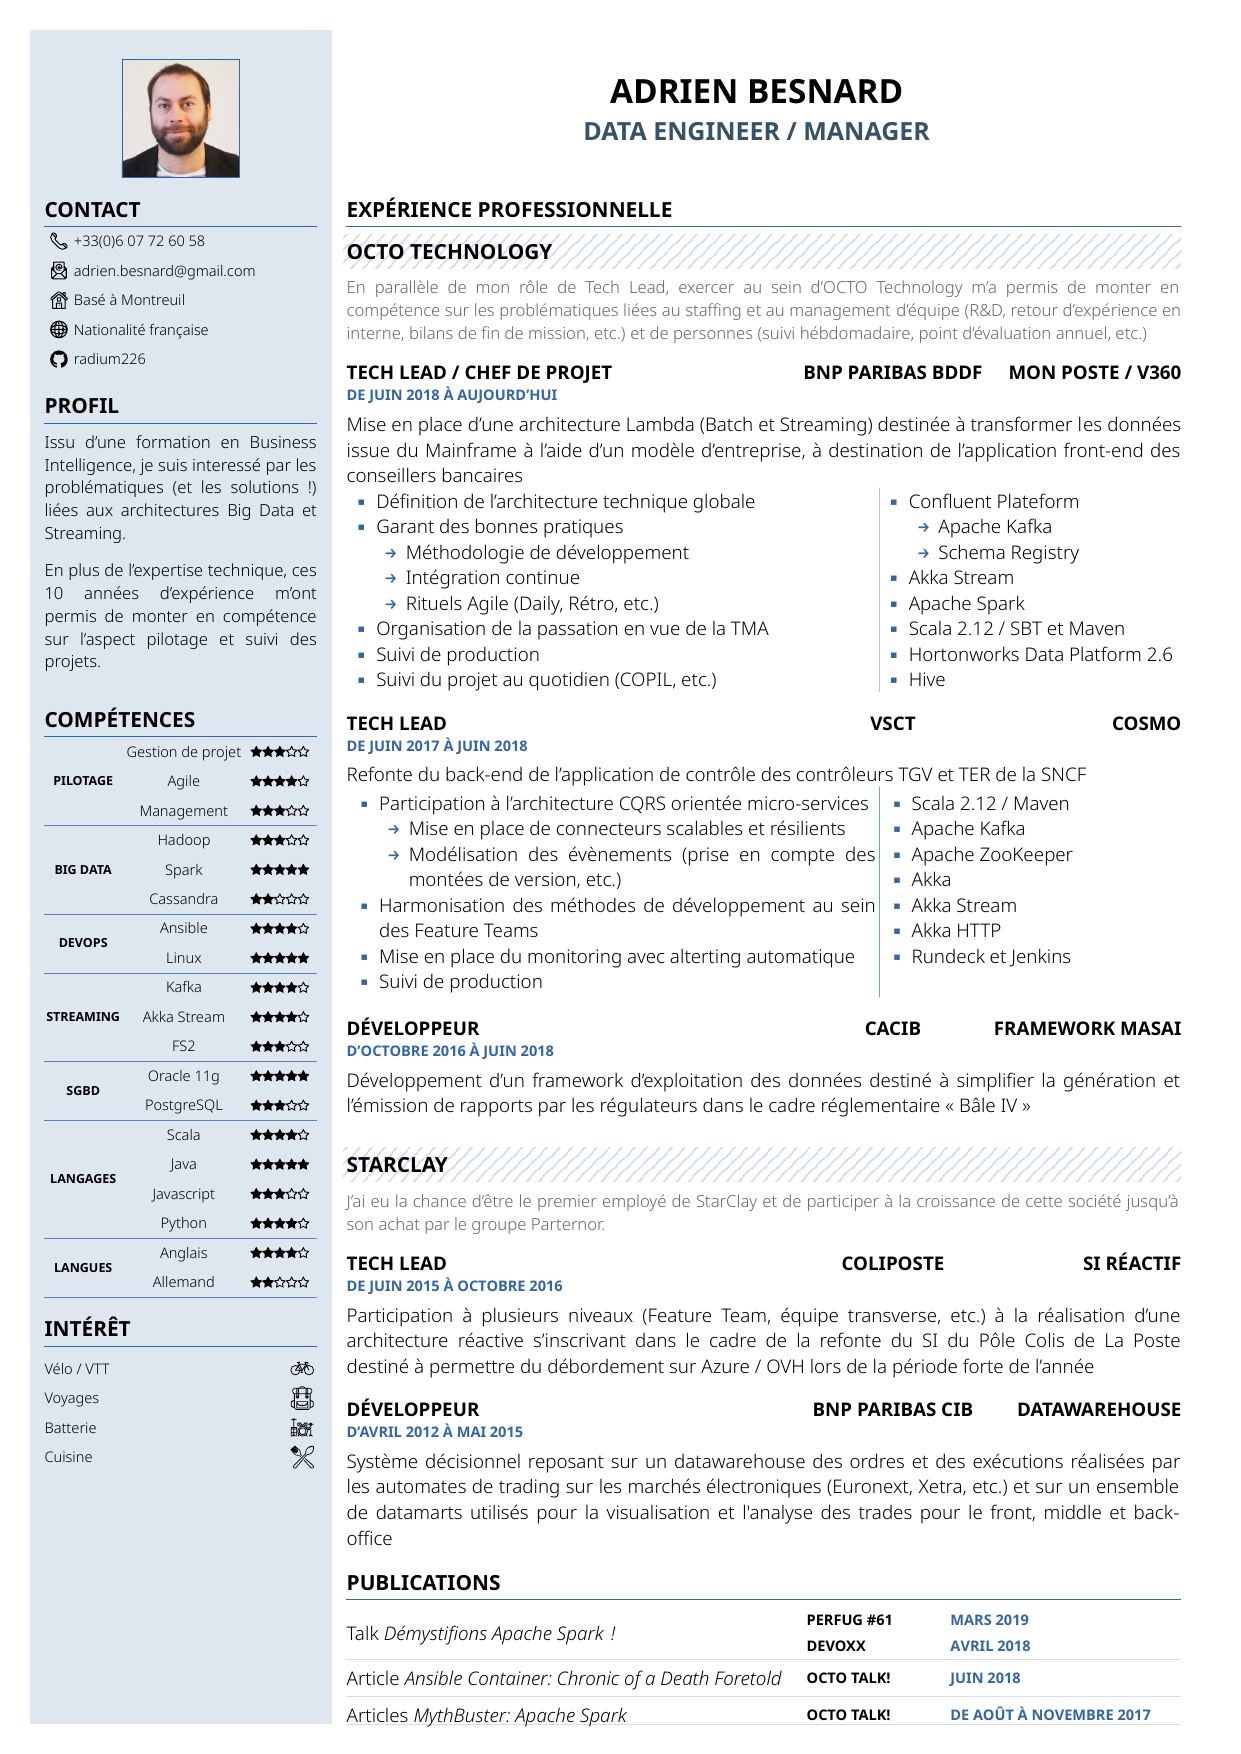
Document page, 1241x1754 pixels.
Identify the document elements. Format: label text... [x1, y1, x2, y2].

table_header Adrien Besnard Data engineer / Manager [332, 30, 1211, 177]
table_cell OCTO Talk! [806, 1660, 950, 1696]
table_cell Big Data [44, 826, 124, 913]
table_cell Cassandra [125, 884, 243, 913]
table_header Mise en place d’une architecture Lambda (Batch et Streaming) destinée à transformer les données issue du Mainframe à l’aide d’un modèle d’entreprise, à destination de l’application front-end des conseillers bancaires [346, 411, 1181, 488]
table_cell [243, 1267, 317, 1297]
table_header Talk Démystifions Apache Spark ! [346, 1607, 806, 1659]
table_cell avril 2018 [950, 1633, 1181, 1659]
table_cell Javascript [125, 1179, 243, 1208]
table_cell Scala 2.12 / Maven Apache Kafka Apache ZooKeeper Akka Akka Stream Akka HTTP Rundeck et Jenkins [880, 787, 1181, 997]
table_cell [243, 1179, 317, 1208]
table_cell Article Ansible Container: Chronic of a Death Foretold [346, 1660, 806, 1696]
table_cell [243, 1002, 317, 1031]
table_cell Articles MythBuster: Apache Spark [346, 1697, 806, 1724]
table_cell [243, 1031, 317, 1061]
table_cell Scala [125, 1121, 243, 1149]
table_cell Langages [44, 1121, 124, 1238]
table_cell Définition de l’architecture technique globale Garant des bonnes pratiques Méthodologie de développement Intégration continue Rituels Agile (Daily, Rétro, etc.) Organisation de la passation en vue de la TMA Suivi de production Suivi du projet au quotidien (COPIL, etc.) [346, 488, 879, 692]
table_cell [243, 1208, 317, 1238]
table_cell [243, 1121, 317, 1149]
table_header PerfUG #61 [806, 1607, 950, 1633]
table_cell Linux [125, 943, 243, 972]
table_cell [44, 256, 74, 285]
table_header [288, 1354, 317, 1383]
table_cell adrien.besnard@gmail.com [74, 256, 317, 285]
table_header Système décisionnel reposant sur un datawarehouse des ordres et des exécutions réalisées par les automates de trading sur les marchés électroniques (Euronext, Xetra, etc.) et sur un ensemble de datamarts utilisés pour la visualisation et l'analyse des trades pour le front, middle et back-office [346, 1448, 1181, 1550]
picture [343, 234, 1182, 269]
table_cell [288, 1383, 317, 1413]
table_cell Batterie [44, 1413, 287, 1442]
table_header [30, 30, 332, 177]
table_cell Java [125, 1149, 243, 1179]
table_cell DevOps [44, 915, 124, 972]
table_cell [243, 915, 317, 943]
table_header Pilotage [44, 737, 124, 825]
table_cell Streaming [44, 974, 124, 1061]
table_cell Agile [125, 766, 243, 796]
table_cell [243, 1239, 317, 1267]
table_cell [243, 943, 317, 972]
table_cell Oracle 11g [125, 1062, 243, 1090]
table_cell Expérience professionnelle OCTO Technology En parallèle de mon rôle de Tech Lead, exercer au sein d’OCTO Technology m’a permis de monter en compétence sur les problématiques liées au staffing et au management d’équipe (R&D, retour d’expérience en interne, bilans de fin de mission, etc.) et de personnes (suivi hébdomadaire, point d’évaluation annuel, etc.) Tech Lead / Chef de projet BNP Paribas BDDF Mon Poste / V360 De juin 2018 à aujourd’hui Tech Lead VSCT COSMO De juin 2017 à juin 2018 Développeur CACIB Framework MASAI D’octobre 2016 à juin 2018 StarClay J’ai eu la chance d’être le premier employé de StarClay et de participer à la croissance de cette société jusqu’à son achat par le groupe Parternor. Tech Lead Coliposte SI Réactif De juin 2015 à octobre 2016 Développeur BNP Paribas CIB Datawarehouse D’avril 2012 à mai 2015 Publications Formations EISTI De septembre 2007 à Mai 2009 Option Décisionnel Filiale Management des Systèmes d’Information [332, 177, 1211, 1724]
table_cell [243, 1062, 317, 1090]
table_header [243, 737, 317, 766]
table_cell Management [125, 796, 243, 825]
table_header Vélo / VTT [44, 1354, 287, 1383]
picture [343, 1147, 1182, 1182]
table_header Gestion de projet [125, 737, 243, 766]
table_cell Juin 2018 [950, 1660, 1181, 1696]
table_cell Spark [125, 855, 243, 884]
table_cell OCTO Talk! [806, 1697, 950, 1724]
table_cell [44, 285, 74, 315]
table_cell FS2 [125, 1031, 243, 1061]
table_cell [243, 1149, 317, 1179]
table_cell [288, 1413, 317, 1442]
table_cell Anglais [125, 1239, 243, 1267]
table_cell radium226 [74, 344, 317, 374]
table_cell Cuisine [44, 1442, 287, 1472]
table_cell Kafka [125, 974, 243, 1002]
table_cell Python [125, 1208, 243, 1238]
table_header Participation à plusieurs niveaux (Feature Team, équipe transverse, etc.) à la réalisation d’une architecture réactive s’inscrivant dans le cadre de la refonte du SI du Pôle Colis de La Poste destiné à permettre du débordement sur Azure / OVH lors de la période forte de l’année [346, 1302, 1181, 1379]
table_cell Langues [44, 1239, 124, 1297]
table_cell [243, 855, 317, 884]
table_cell [243, 1090, 317, 1120]
table_cell Devoxx [806, 1633, 950, 1659]
table_cell De août à novembre 2017 [950, 1697, 1181, 1724]
table_cell [243, 884, 317, 913]
table_cell [243, 766, 317, 796]
table_cell [44, 344, 74, 374]
picture [123, 60, 239, 177]
table_cell Akka Stream [125, 1002, 243, 1031]
table_cell [44, 315, 74, 344]
table_cell [288, 1442, 317, 1472]
table_cell Contact Profil Issu d’une formation en Business Intelligence, je suis interessé par les problématiques (et les solutions !) liées aux architectures Big Data et Streaming. En plus de l’expertise technique, ces 10 années d’expérience m’ont permis de monter en compétence sur l’aspect pilotage et suivi des projets. Compétences Intérêt [30, 177, 332, 1724]
table_cell SGBD [44, 1062, 124, 1120]
table_cell [243, 796, 317, 825]
table_cell [243, 826, 317, 854]
table_cell Hadoop [125, 826, 243, 854]
table_cell Nationalité française [74, 315, 317, 344]
table_header Développement d’un framework d’exploitation des données destiné à simplifier la génération et l’émission de rapports par les régulateurs dans le cadre réglementaire « Bâle IV » [346, 1067, 1181, 1118]
table_header +33(0)6 07 72 60 58 [74, 227, 317, 256]
table_cell Basé à Montreuil [74, 285, 317, 315]
table_header Mars 2019 [950, 1607, 1181, 1633]
table_header Refonte du back-end de l’application de contrôle des contrôleurs TGV et TER de la SNCF [346, 762, 1181, 787]
table_cell PostgreSQL [125, 1090, 243, 1120]
table_header [44, 227, 74, 256]
table_cell Confluent Plateform Apache Kafka Schema Registry Akka Stream Apache Spark Scala 2.12 / SBT et Maven Hortonworks Data Platform 2.6 Hive [880, 488, 1181, 692]
table_cell Allemand [125, 1267, 243, 1297]
table_cell Ansible [125, 915, 243, 943]
table_cell Participation à l’architecture CQRS orientée micro-services Mise en place de connecteurs scalables et résilients Modélisation des évènements (prise en compte des montées de version, etc.) Harmonisation des méthodes de développement au sein des Feature Teams Mise en place du monitoring avec alterting automatique Suivi de production [346, 787, 879, 997]
table_cell Voyages [44, 1383, 287, 1413]
table_cell [243, 974, 317, 1002]
